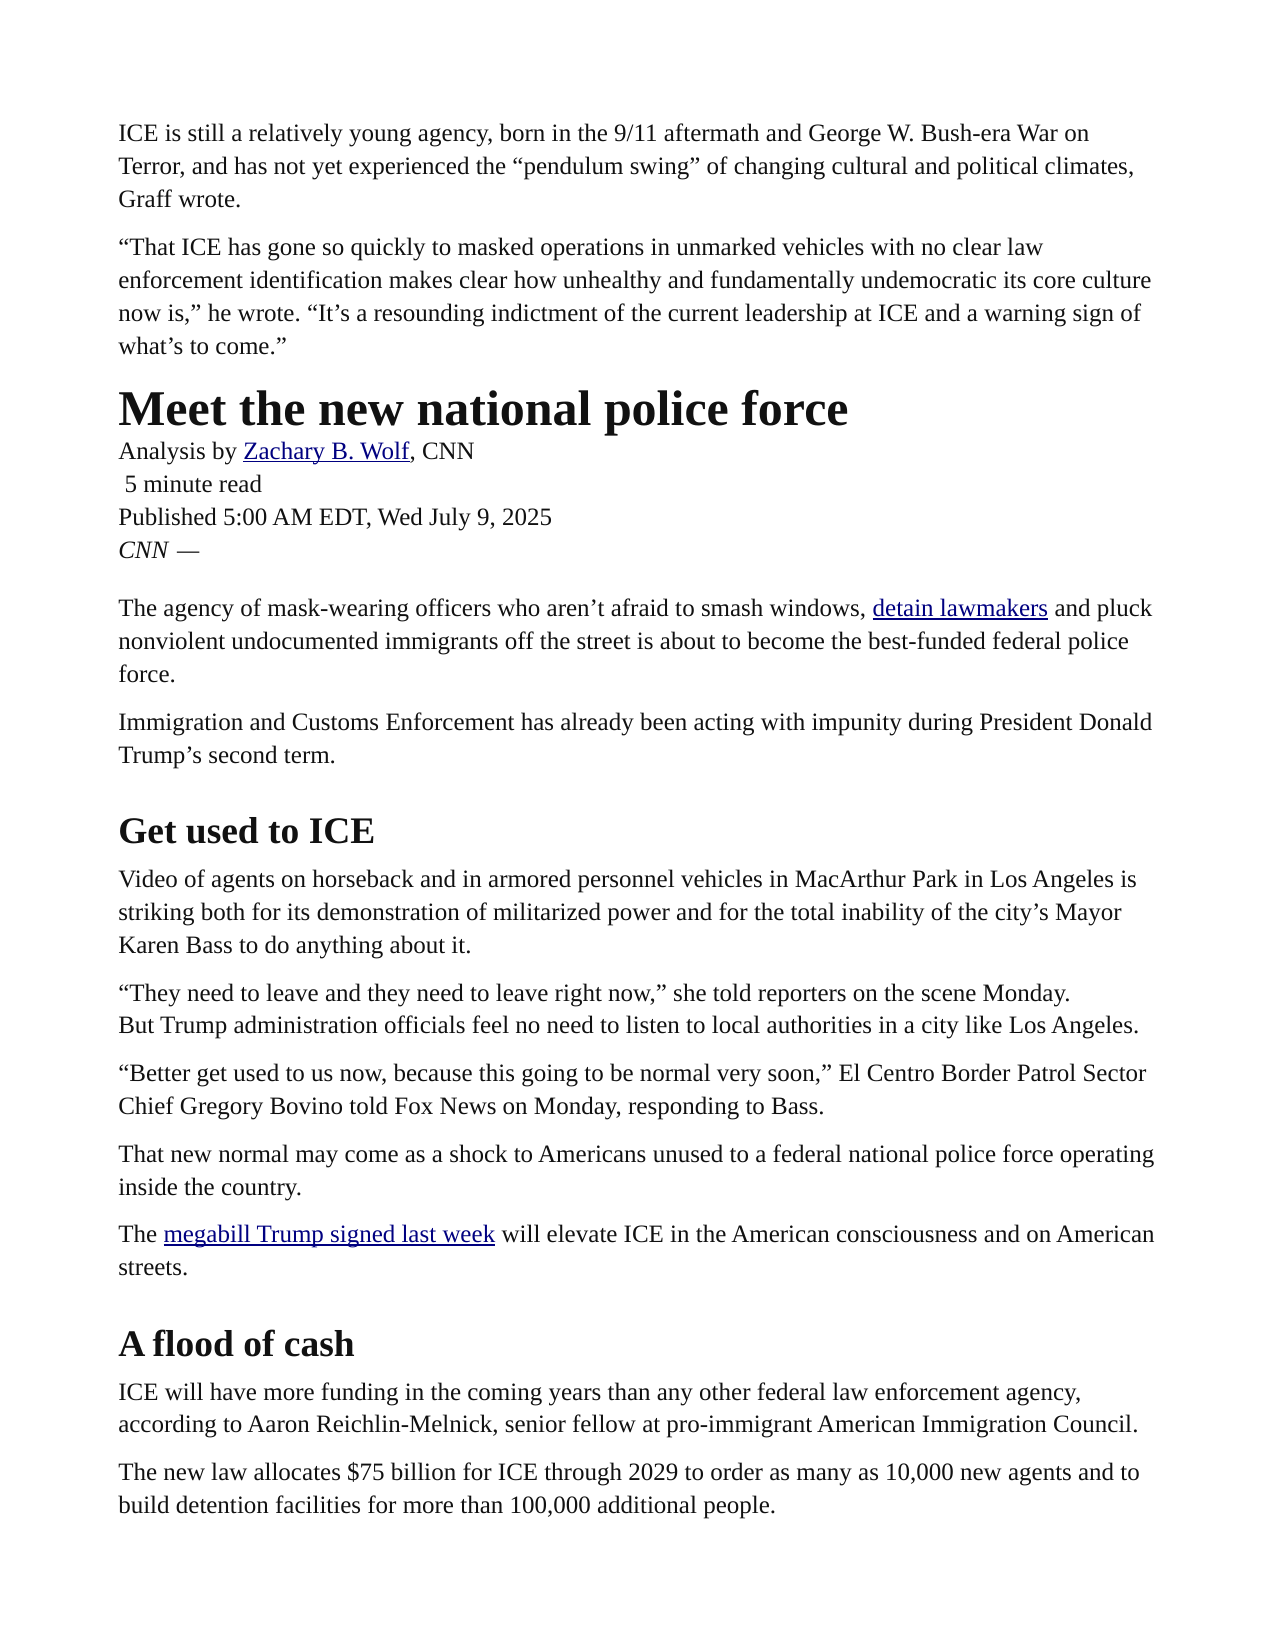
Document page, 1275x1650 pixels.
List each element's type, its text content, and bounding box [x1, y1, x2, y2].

text Immigration and Customs Enforcement has already been acting with impunity during President Donald Trump’s second term. [118, 707, 1157, 769]
text Published 5:00 AM EDT, Wed July 9, 2025 [118, 502, 1157, 531]
text The megabill Trump signed last week will elevate ICE in the American consciousness and on American streets. [118, 1219, 1157, 1281]
text That new normal may come as a shock to Americans unused to a federal national police force operating inside the country. [118, 1139, 1157, 1201]
text The agency of mask-wearing officers who aren’t afraid to smash windows, detain lawmakers and pluck nonviolent undocumented immigrants off the street is about to become the best-funded federal police force. [118, 593, 1157, 688]
text “They need to leave and they need to leave right now,” she told reporters on the scene Monday. [118, 978, 1157, 1006]
subtitle Get used to ICE [118, 808, 1157, 851]
text 5 minute read [118, 469, 1157, 498]
text CNN — [118, 535, 1157, 564]
subtitle Meet the new national police force [118, 378, 1157, 436]
text ICE is still a relatively young agency, born in the 9/11 aftermath and George W. Bush-era War on Terror, and has not yet experienced the “pendulum swing” of changing cultural and political climates, Graff wrote. [118, 118, 1157, 213]
text The new law allocates $75 billion for ICE through 2029 to order as many as 10,000 new agents and to build detention facilities for more than 100,000 additional people. [118, 1457, 1157, 1519]
text “That ICE has gone so quickly to masked operations in unmarked vehicles with no clear law enforcement identification makes clear how unhealthy and fundamentally undemocratic its core culture now is,” he wrote. “It’s a resounding indictment of the current leadership at ICE and a warning sign of what’s to come.” [118, 232, 1157, 359]
text ICE will have more funding in the coming years than any other federal law enforcement agency, according to Aaron Reichlin-Melnick, senior fellow at pro-immigrant American Immigration Council. [118, 1377, 1157, 1438]
text “Better get used to us now, because this going to be normal very soon,” El Centro Border Patrol Sector Chief Gregory Bovino told Fox News on Monday, responding to Bass. [118, 1058, 1157, 1120]
text But Trump administration officials feel no need to listen to local authorities in a city like Los Angeles. [118, 1011, 1157, 1039]
subtitle A flood of cash [118, 1321, 1157, 1364]
text Analysis by Zachary B. Wolf, CNN [118, 436, 1157, 465]
text Video of agents on horseback and in armored personnel vehicles in MacArthur Park in Los Angeles is striking both for its demonstration of militarized power and for the total inability of the city’s Mayor Karen Bass to do anything about it. [118, 864, 1157, 959]
